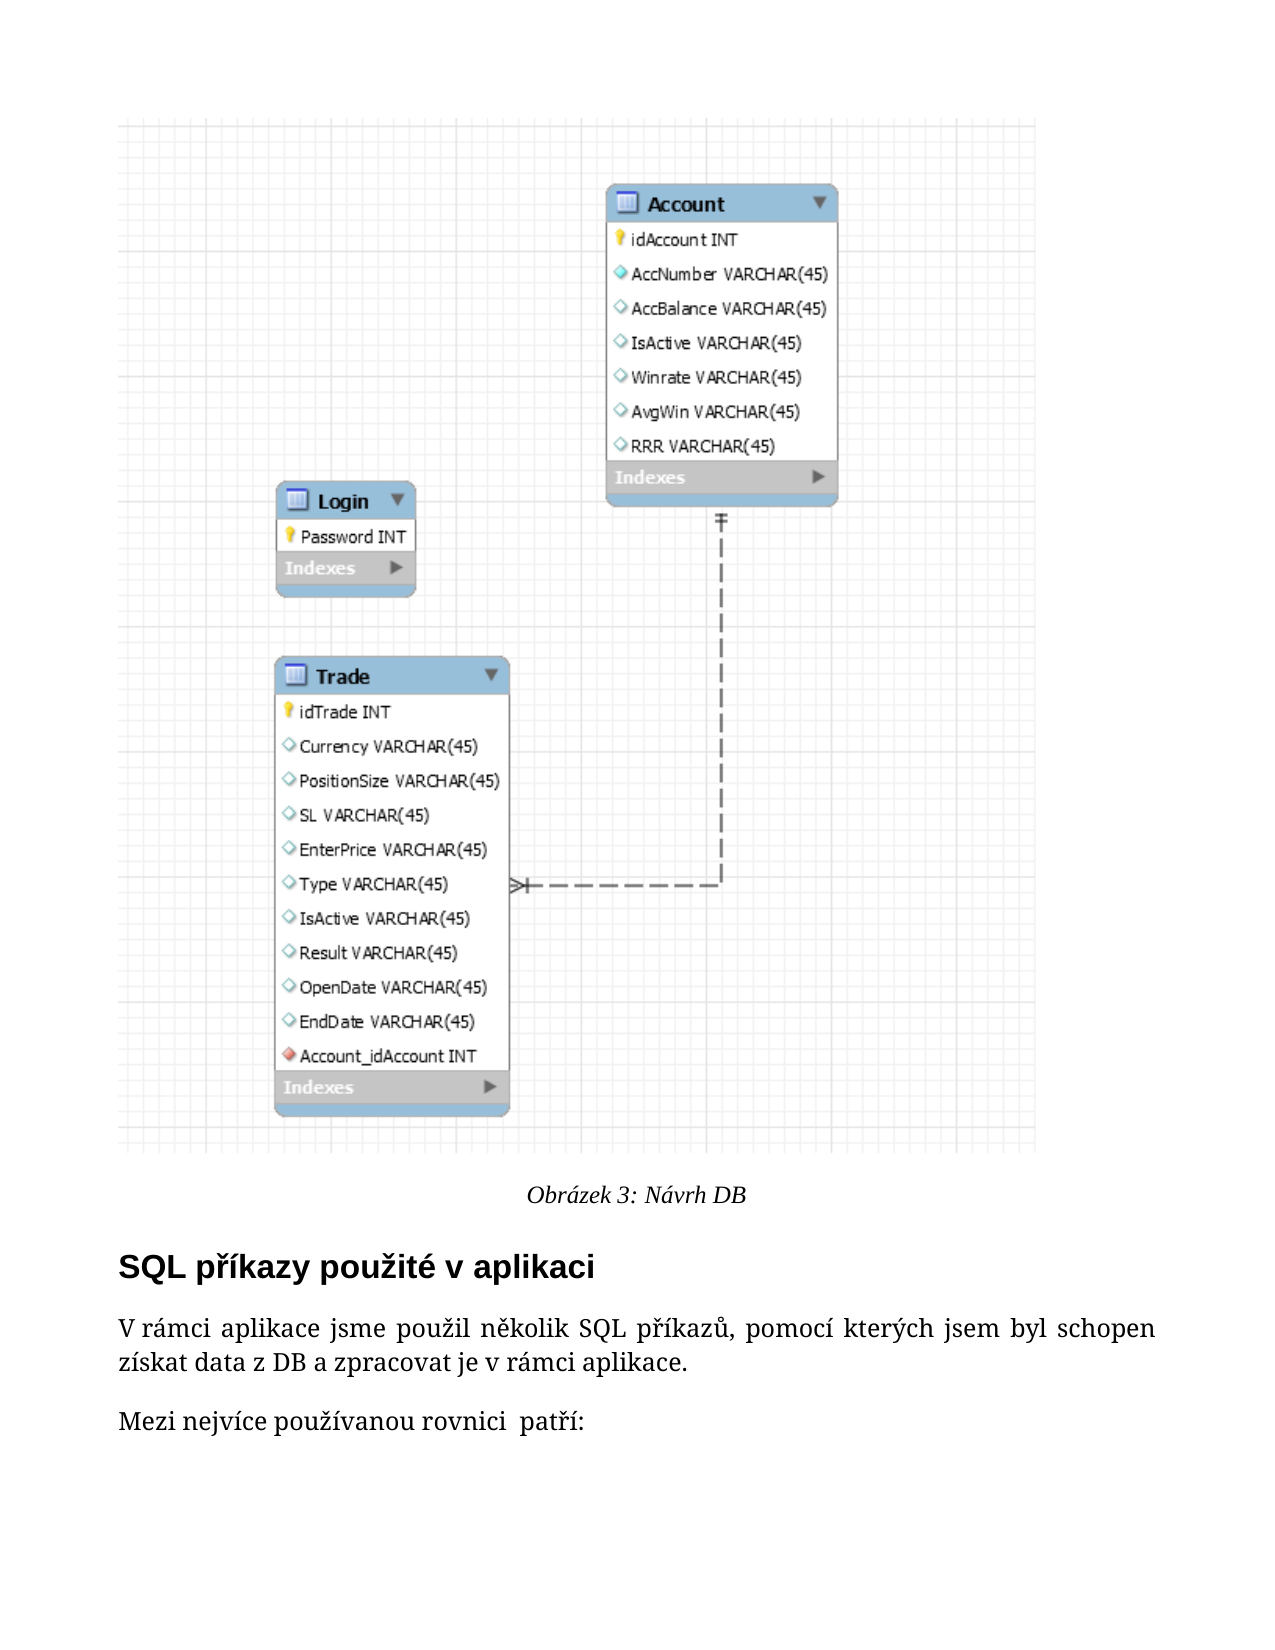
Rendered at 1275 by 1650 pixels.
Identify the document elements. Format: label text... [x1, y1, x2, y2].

text V rámci aplikace jsme použil několik SQL příkazů, pomocí kterých jsem byl schopen získat data z DB a zpracovat je v rámci aplikace. [118, 1310, 1157, 1378]
text Obrázek 3: Návrh DB [118, 1181, 1157, 1209]
subtitle SQL příkazy použité v aplikaci [118, 1247, 1157, 1285]
text Mezi nejvíce používanou rovnici patří: [118, 1403, 1157, 1437]
